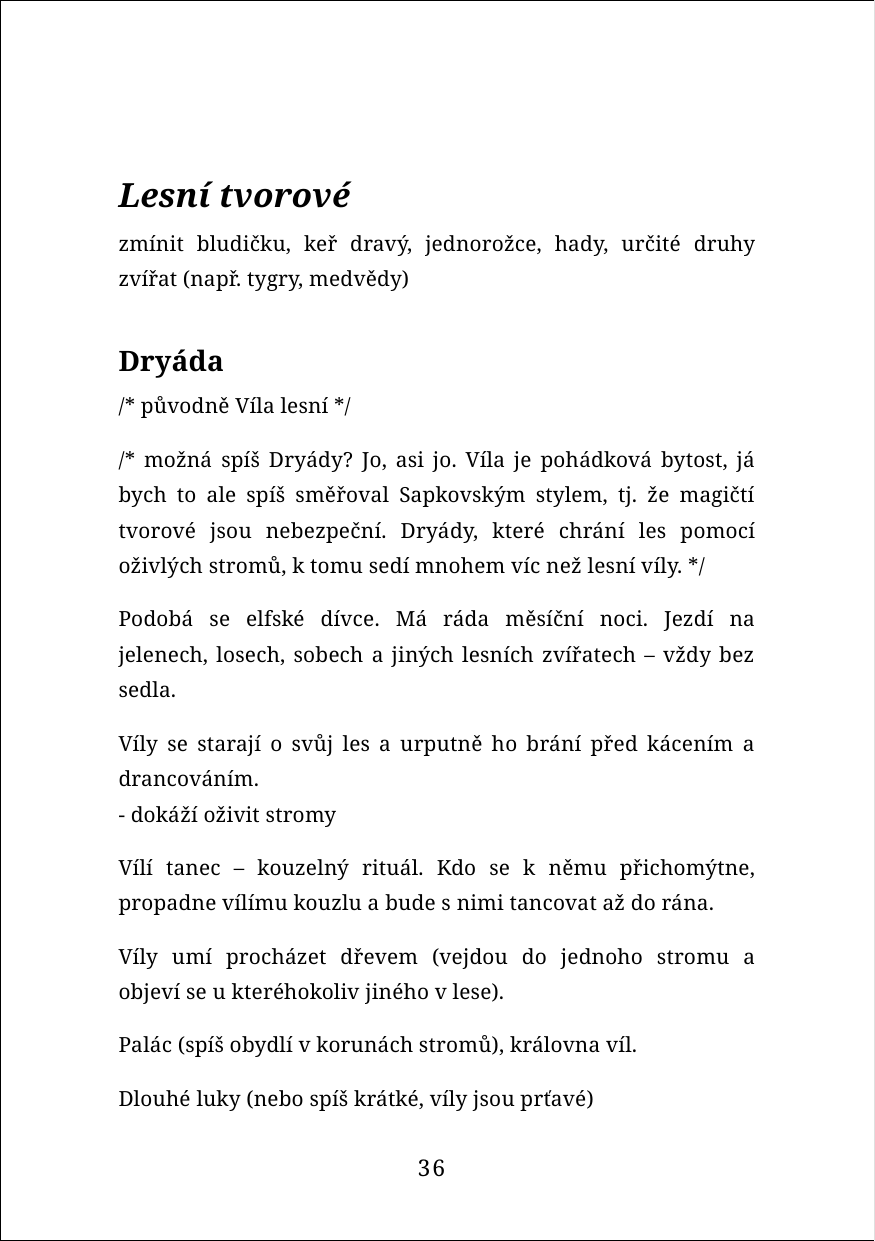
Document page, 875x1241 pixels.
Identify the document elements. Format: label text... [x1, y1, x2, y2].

text zmínit bludičku, keř dravý, jednorožce, hady, určité druhy zvířat (např. tygry, medvědy) [118, 229, 756, 293]
text /* původně Víla lesní */ [118, 391, 756, 420]
subtitle Dryáda [118, 341, 756, 380]
subtitle Lesní tvorové [118, 172, 756, 217]
text Vílí tanec – kouzelný rituál. Kdo se k němu přichomýtne, propadne vílímu kouzlu a bude s nimi tancovat až do rána. [118, 853, 756, 917]
text Palác (spíš obydlí v korunách stromů), královna víl. [118, 1031, 756, 1059]
text Podobá se elfské dívce. Má ráda měsíční noci. Jezdí na jelenech, losech, sobech a jiných lesních zvířatech – vždy bez sedla. [118, 604, 756, 704]
text Víly umí procházet dřevem (vejdou do jednoho stromu a objeví se u kteréhokoliv jiného v lese). [118, 942, 756, 1006]
text /* možná spíš Dryády? Jo, asi jo. Víla je pohádková bytost, já bych to ale spíš směřoval Sapkovským stylem, tj. že magičtí tvorové jsou nebezpeční. Dryády, které chrání les pomocí oživlých stromů, k tomu sedí mnohem víc než lesní víly. */ [118, 445, 756, 580]
text Dlouhé luky (nebo spíš krátké, víly jsou prťavé) [118, 1084, 756, 1112]
text Víly se starají o svůj les a urputně ho brání před kácením a drancováním. - dokáží oživit stromy [118, 729, 756, 828]
